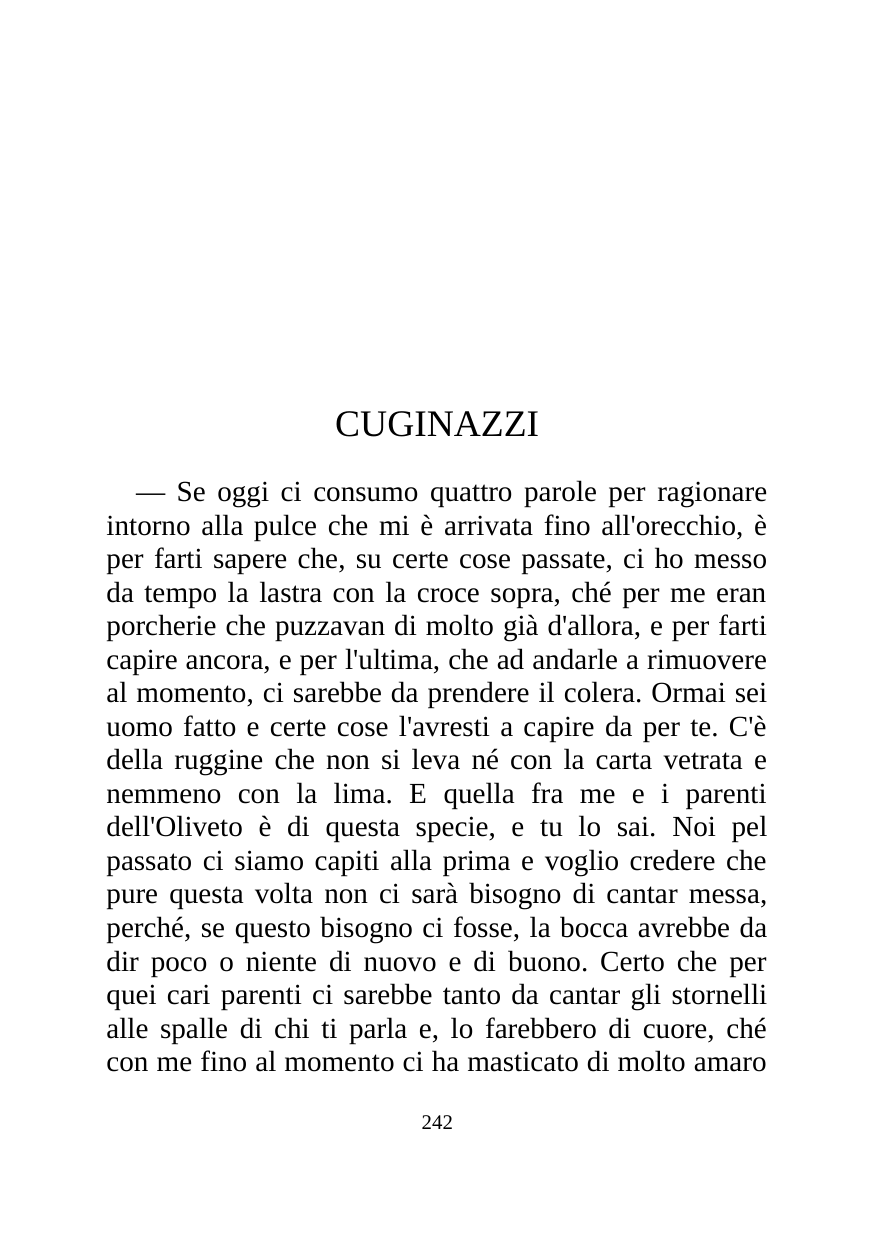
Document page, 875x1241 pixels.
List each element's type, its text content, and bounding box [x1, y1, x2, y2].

subtitle CUGINAZZI [106, 402, 768, 445]
text — Se oggi ci consumo quattro parole per ragionare intorno alla pulce che mi è arrivata fino all'orecchio, è per farti sapere che, su certe cose passate, ci ho messo da tempo la lastra con la croce sopra, ché per me eran porcherie che puzzavan di molto già d'allora, e per farti capire ancora, e per l'ultima, che ad andarle a rimuovere al momento, ci sarebbe da prendere il colera. Ormai sei uomo fatto e certe cose l'avresti a capire da per te. C'è della ruggine che non si leva né con la carta vetrata e nemmeno con la lima. E quella fra me e i parenti dell'Oliveto è di questa specie, e tu lo sai. Noi pel passato ci siamo capiti alla prima e voglio credere che pure questa volta non ci sarà bisogno di cantar messa, perché, se questo bisogno ci fosse, la bocca avrebbe da dir poco o niente di nuovo e di buono. Certo che per quei cari parenti ci sarebbe tanto da cantar gli stornelli alle spalle di chi ti parla e, lo farebbero di cuore, ché con me fino al momento ci ha masticato di molto amaro [106, 474, 768, 1078]
